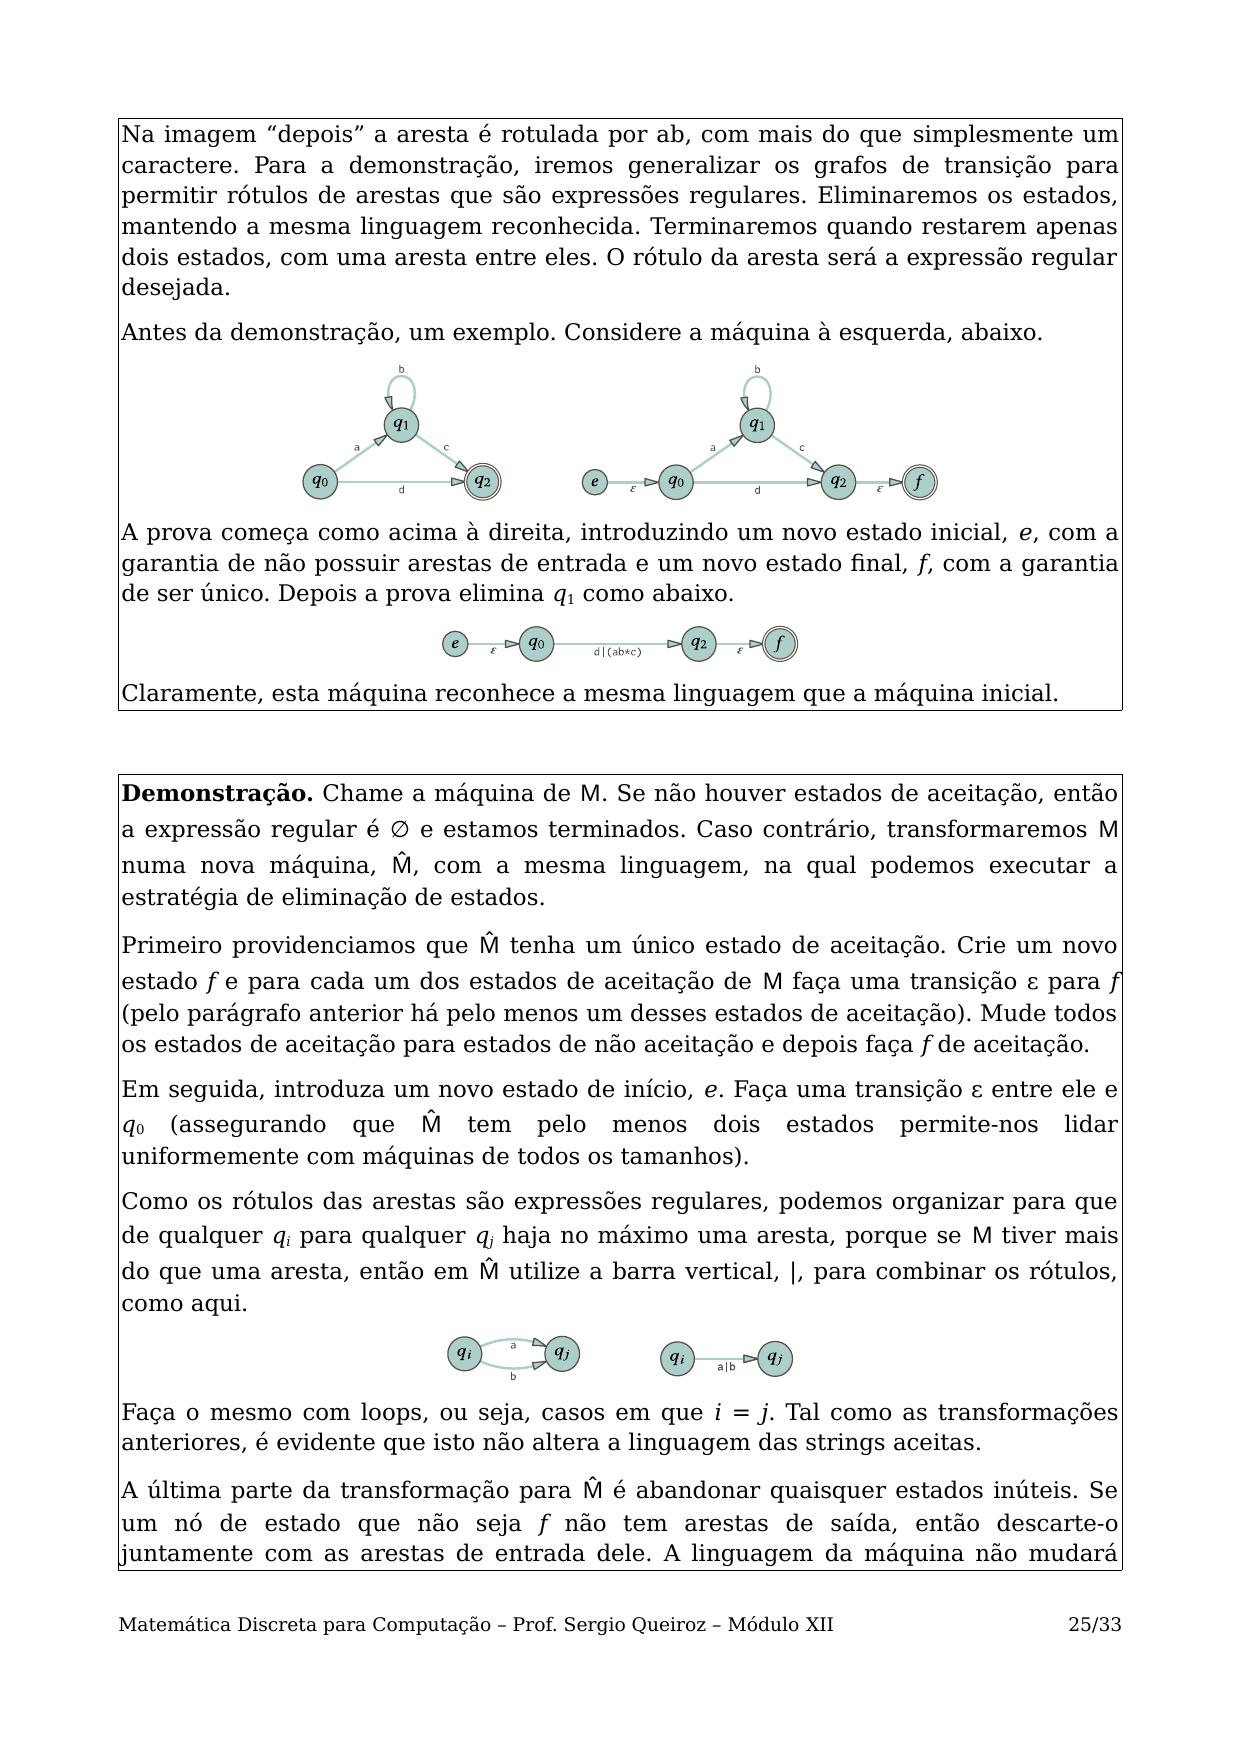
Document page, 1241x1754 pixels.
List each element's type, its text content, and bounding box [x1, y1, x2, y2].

text Em seguida, introduza um novo estado de início, e. Faça uma transição ε entre ele e q0 (assegurando que M̂ tem pelo menos dois estados permite-nos lidar uniformemente com máquinas de todos os tamanhos). [119, 1073, 1122, 1169]
text Claramente, esta máquina reconhece a mesma linguagem que a máquina inicial. [119, 677, 1122, 710]
text Na imagem “depois” a aresta é rotulada por ab, com mais do que simplesmente um caractere. Para a demonstração, iremos generalizar os grafos de transição para permitir rótulos de arestas que são expressões regulares. Eliminaremos os estados, mantendo a mesma linguagem reconhecida. Terminaremos quando restarem apenas dois estados, com uma aresta entre eles. O rótulo da aresta será a expressão regular desejada. [119, 119, 1122, 301]
text A última parte da transformação para M̂ é abandonar quaisquer estados inúteis. Se um nó de estado que não seja f não tem arestas de saída, então descarte-o juntamente com as arestas de entrada dele. A linguagem da máquina não mudará [119, 1471, 1122, 1570]
text Primeiro providenciamos que M̂ tenha um único estado de aceitação. Crie um novo estado f e para cada um dos estados de aceitação de M faça uma transição ε para f (pelo parágrafo anterior há pelo menos um desses estados de aceitação). Mude todos os estados de aceitação para estados de não aceitação e depois faça f de aceitação. [119, 926, 1122, 1058]
text Demonstração. Chame a máquina de M. Se não houver estados de aceitação, então a expressão regular é ∅ e estamos terminados. Caso contrário, transformaremos M numa nova máquina, M̂, com a mesma linguagem, na qual podemos executar a estratégia de eliminação de estados. [119, 775, 1122, 911]
text A prova começa como acima à direita, introduzindo um novo estado inicial, e, com a garantia de não possuir arestas de entrada e um novo estado final, f, com a garantia de ser único. Depois a prova elimina q1 como abaixo. [119, 516, 1122, 607]
text Faça o mesmo com loops, ou seja, casos em que i = j. Tal como as transformações anteriores, é evidente que isto não altera a linguagem das strings aceitas. [119, 1396, 1122, 1456]
text Antes da demonstração, um exemplo. Considere a máquina à esquerda, abaixo. [119, 316, 1122, 346]
text Como os rótulos das arestas são expressões regulares, podemos organizar para que de qualquer qi para qualquer qj haja no máximo uma aresta, porque se M tiver mais do que uma aresta, então em M̂ utilize a barra vertical, |, para combinar os rótulos, como aqui. [119, 1185, 1122, 1317]
